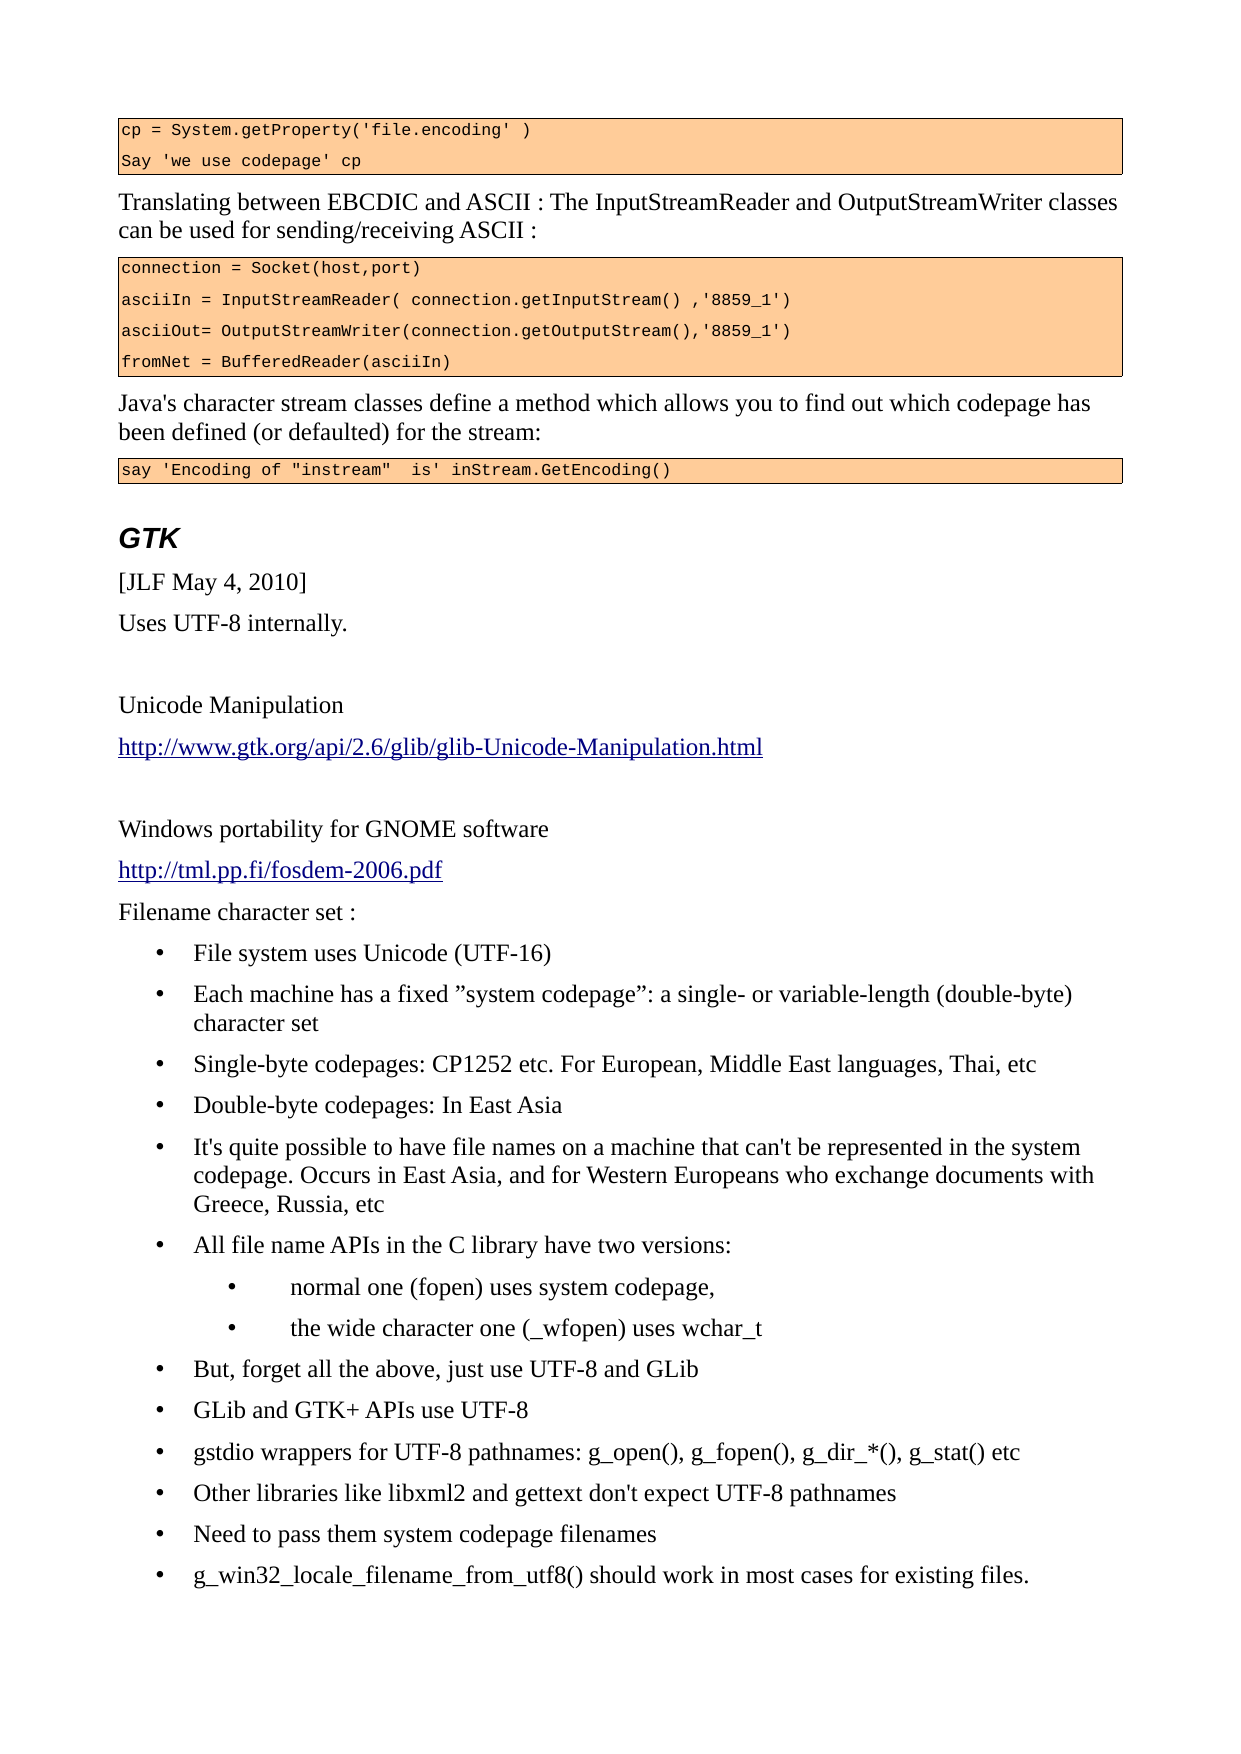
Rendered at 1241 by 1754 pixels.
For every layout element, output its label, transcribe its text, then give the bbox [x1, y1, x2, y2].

list Single-byte codepages: CP1252 etc. For European, Middle East languages, Thai, etc [156, 1049, 1122, 1078]
list It's quite possible to have file names on a machine that can't be represented in the system codepage. Occurs in East Asia, and for Western Europeans who exchange documents with Greece, Russia, etc [156, 1132, 1122, 1218]
text connection = Socket(host,port) [119, 258, 1122, 279]
list Other libraries like libxml2 and gettext don't expect UTF-8 pathnames [156, 1478, 1122, 1507]
text http://www.gtk.org/api/2.6/glib/glib-Unicode-Manipulation.html [118, 732, 1122, 761]
text Uses UTF-8 internally. [118, 608, 1122, 637]
text http://tml.pp.fi/fosdem-2006.pdf [118, 856, 1122, 884]
list Double-byte codepages: In East Asia [156, 1091, 1122, 1119]
text Unicode Manipulation [118, 691, 1122, 719]
text fromNet = BufferedReader(asciiIn) [119, 351, 1122, 376]
text Windows portability for GNOME software [118, 814, 1122, 843]
subtitle GTK [118, 521, 1122, 554]
list normal one (fopen) uses system codepage, [228, 1272, 1122, 1301]
list the wide character one (_wfopen) uses wchar_t [228, 1313, 1122, 1342]
text [JLF May 4, 2010] [118, 567, 1122, 596]
list GLib and GTK+ APIs use UTF-8 [156, 1396, 1122, 1424]
text Translating between EBCDIC and ASCII : The InputStreamReader and OutputStreamWriter classes can be used for sending/receiving ASCII : [118, 187, 1122, 244]
text Filename character set : [118, 897, 1122, 926]
list g_win32_locale_filename_from_utf8() should work in most cases for existing files. [156, 1561, 1122, 1589]
text cp = System.getProperty('file.encoding' ) [119, 119, 1122, 140]
text Say 'we use codepage' cp [119, 149, 1122, 174]
text say 'Encoding of "instream" is' inStream.GetEncoding() [119, 459, 1122, 483]
list Each machine has a fixed ”system codepage”: a single- or variable-length (double-byte) character set [156, 979, 1122, 1037]
list All file name APIs in the C library have two versions: [156, 1231, 1122, 1259]
list But, forget all the above, just use UTF-8 and GLib [156, 1354, 1122, 1383]
list Need to pass them system codepage filenames [156, 1519, 1122, 1548]
list gstdio wrappers for UTF-8 pathnames: g_open(), g_fopen(), g_dir_*(), g_stat() etc [156, 1437, 1122, 1466]
list File system uses Unicode (UTF-16) [156, 938, 1122, 967]
text asciiIn = InputStreamReader( connection.getInputStream() ,'8859_1') [119, 288, 1122, 310]
text asciiOut= OutputStreamWriter(connection.getOutputStream(),'8859_1') [119, 319, 1122, 341]
text Java's character stream classes define a method which allows you to find out which codepage has been defined (or defaulted) for the stream: [118, 388, 1122, 446]
